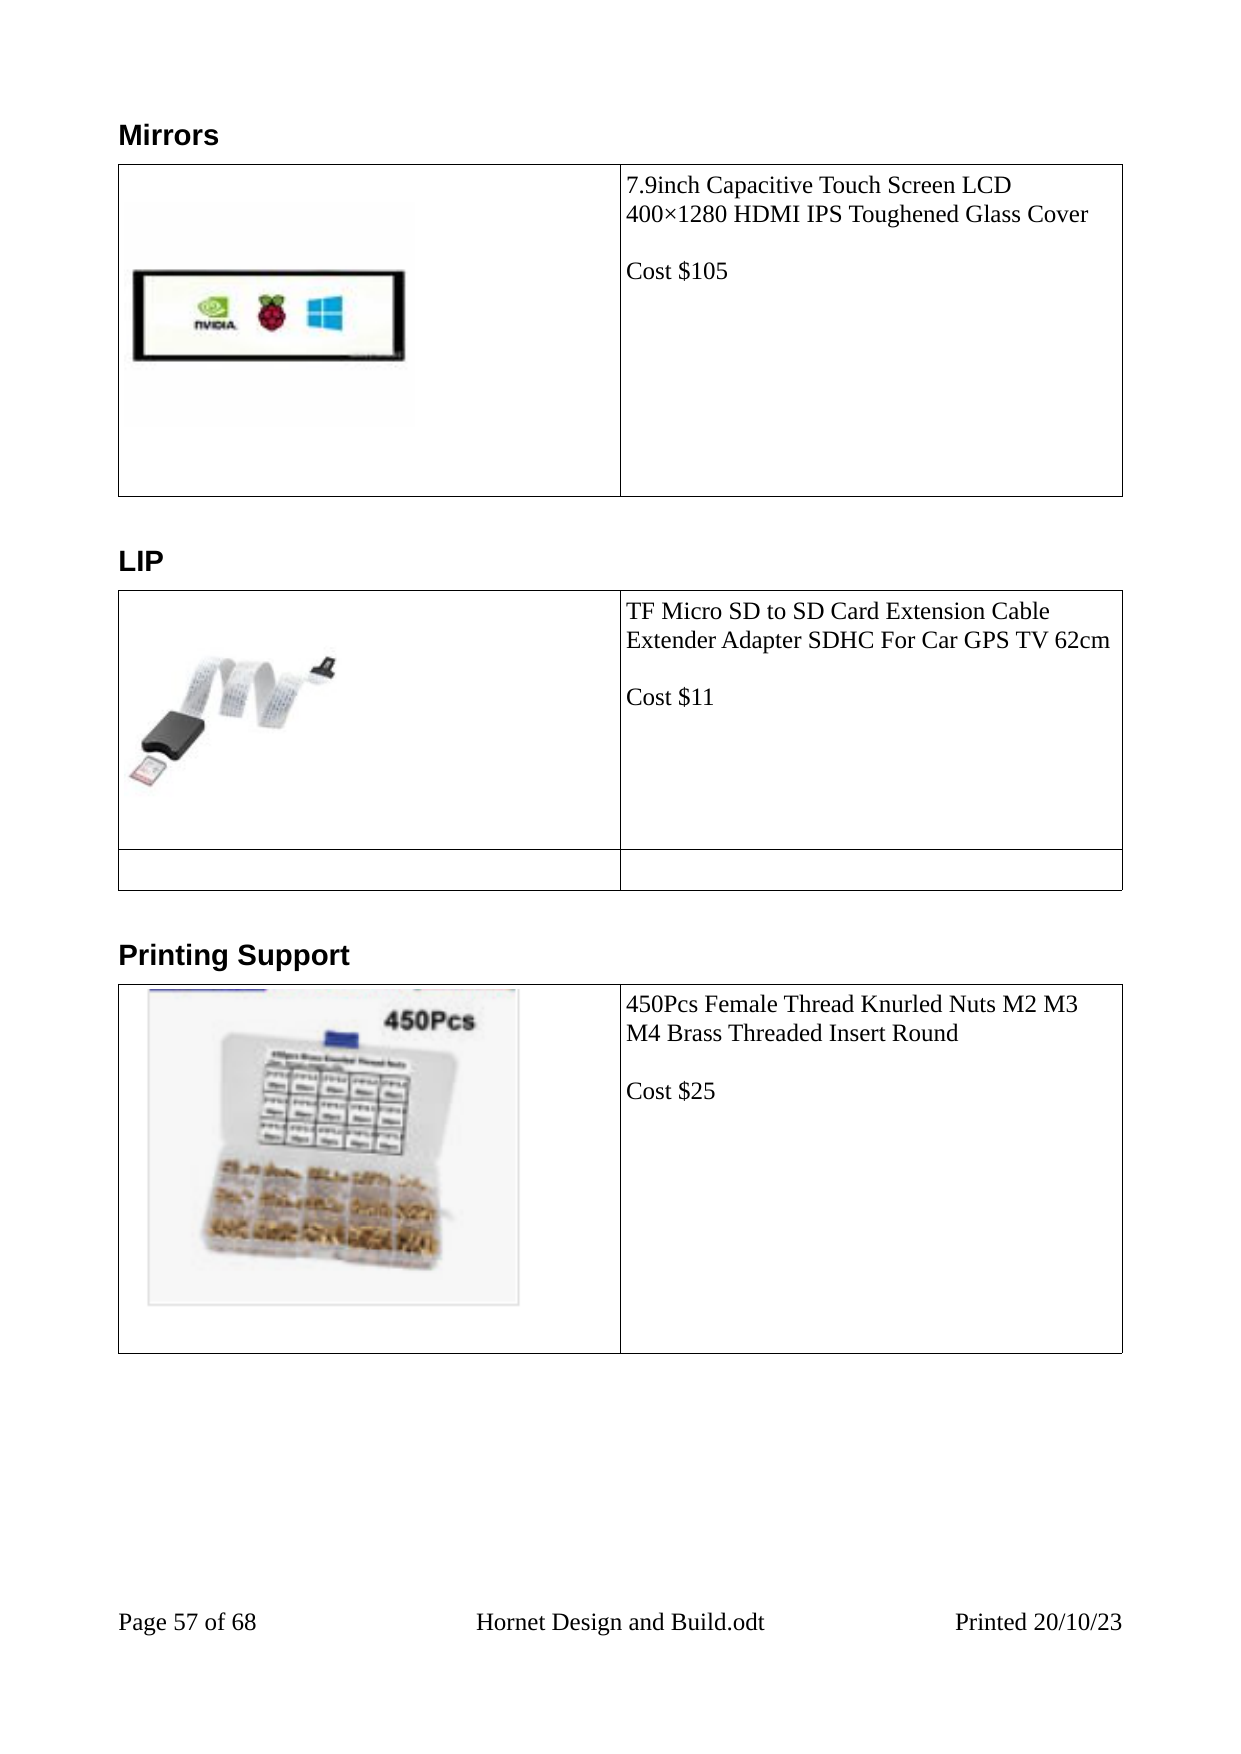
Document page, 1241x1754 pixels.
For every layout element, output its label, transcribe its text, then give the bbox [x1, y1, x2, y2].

table_header 450Pcs Female Thread Knurled Nuts M2 M3 M4 Brass Threaded Insert Round Cost $25 [621, 985, 1122, 1353]
table_header [119, 591, 620, 849]
picture [123, 596, 343, 815]
table_cell [119, 850, 620, 890]
subtitle LIP [118, 544, 1122, 578]
picture [123, 989, 541, 1319]
picture [123, 170, 416, 462]
subtitle Mirrors [118, 118, 1122, 152]
table_header 7.9inch Capacitive Touch Screen LCD 400×1280 HDMI IPS Toughened Glass Cover Cost $105 [621, 165, 1122, 496]
table_header TF Micro SD to SD Card Extension Cable Extender Adapter SDHC For Car GPS TV 62cm Cost $11 [621, 591, 1122, 849]
table_header [119, 985, 620, 1353]
table_cell [621, 850, 1122, 890]
table_header [119, 165, 620, 496]
subtitle Printing Support [118, 937, 1122, 971]
